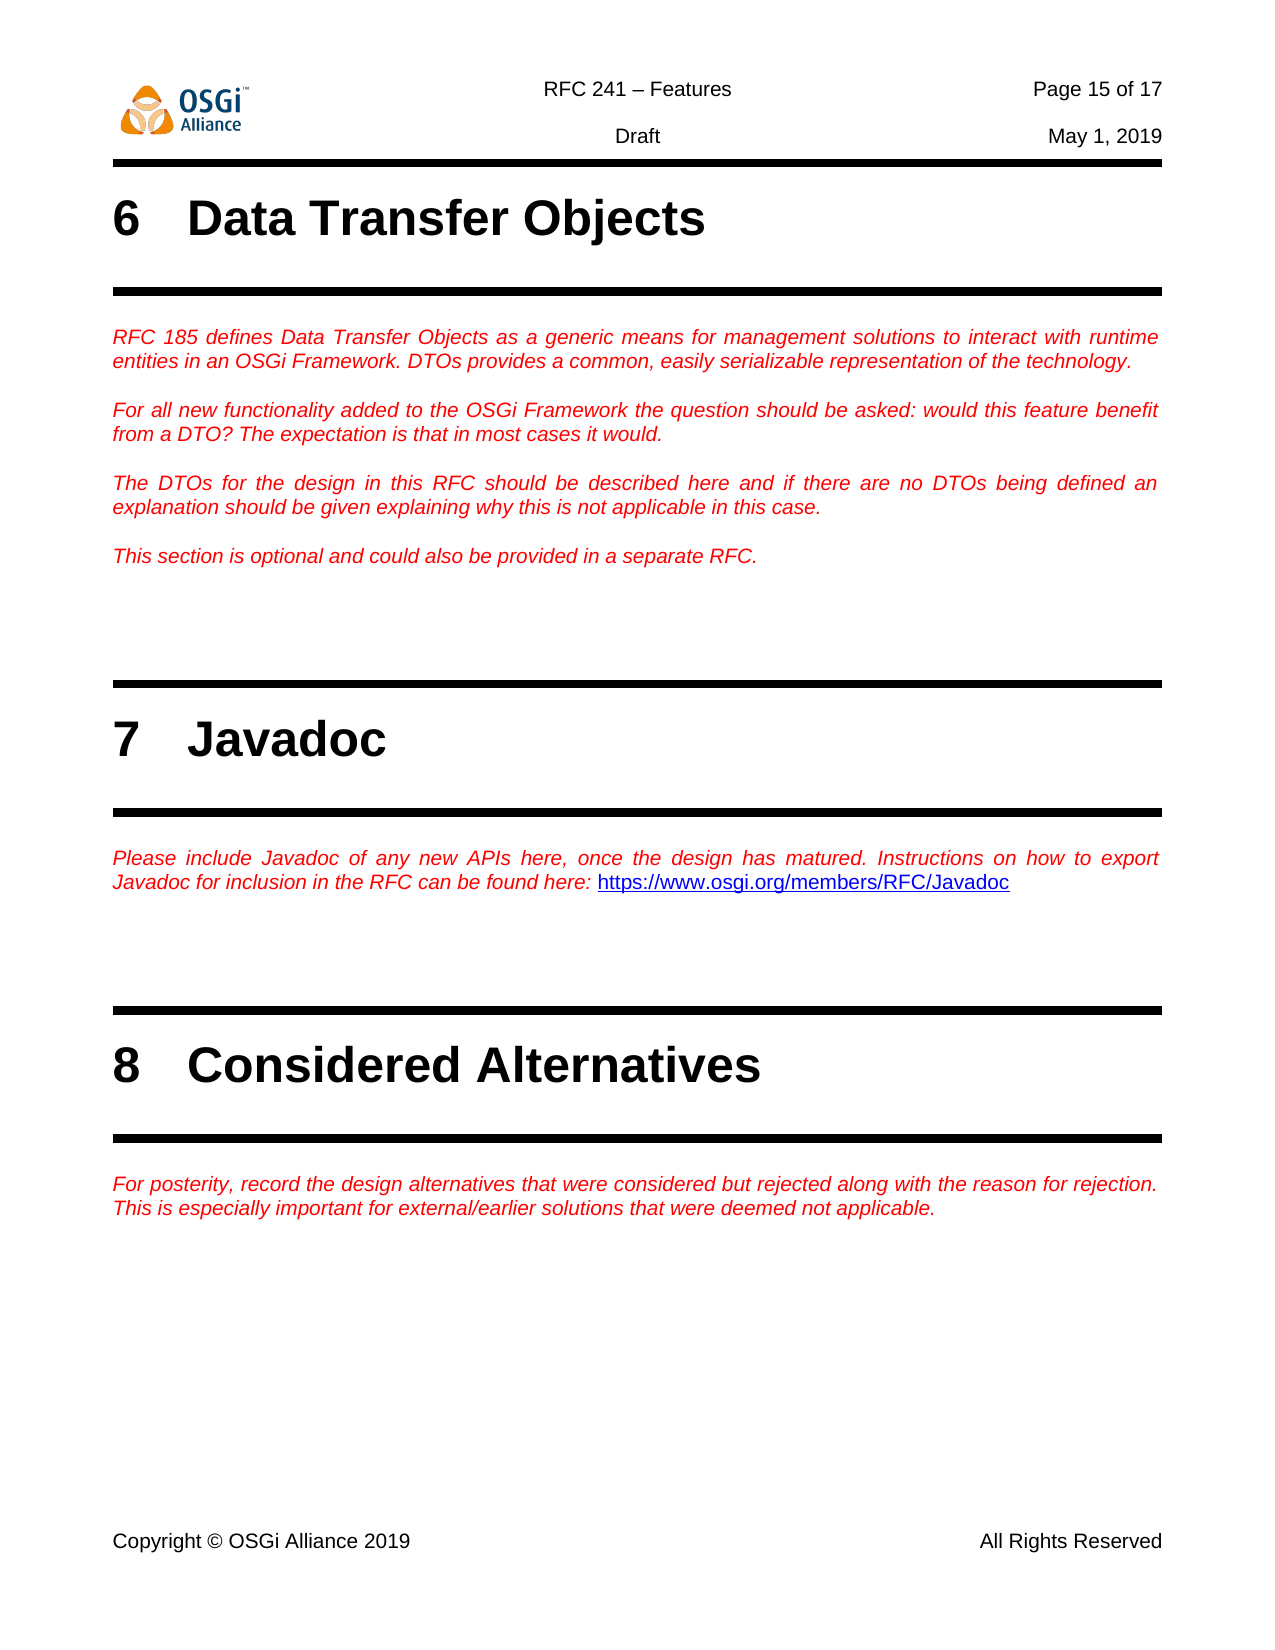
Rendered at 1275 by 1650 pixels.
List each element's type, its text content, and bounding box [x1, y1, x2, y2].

subtitle Javadoc [112, 681, 1162, 817]
text This section is optional and could also be provided in a separate RFC. [112, 543, 1162, 567]
subtitle Data Transfer Objects [112, 160, 1162, 296]
text For posterity, record the design alternatives that were considered but rejected along with the reason for rejection. This is especially important for external/earlier solutions that were deemed not applicable. [112, 1172, 1162, 1220]
subtitle Considered Alternatives [112, 1007, 1162, 1143]
picture [113, 78, 257, 142]
text The DTOs for the design in this RFC should be described here and if there are no DTOs being defined an explanation should be given explaining why this is not applicable in this case. [112, 471, 1162, 518]
text Please include Javadoc of any new APIs here, once the design has matured. Instructions on how to export Javadoc for inclusion in the RFC can be found here: https://www.osgi.org/members/RFC/Javadoc [112, 846, 1162, 894]
text RFC 185 defines Data Transfer Objects as a generic means for management solutions to interact with runtime entities in an OSGi Framework. DTOs provides a common, easily serializable representation of the technology. [112, 325, 1162, 373]
text For all new functionality added to the OSGi Framework the question should be asked: would this feature benefit from a DTO? The expectation is that in most cases it would. [112, 398, 1162, 446]
